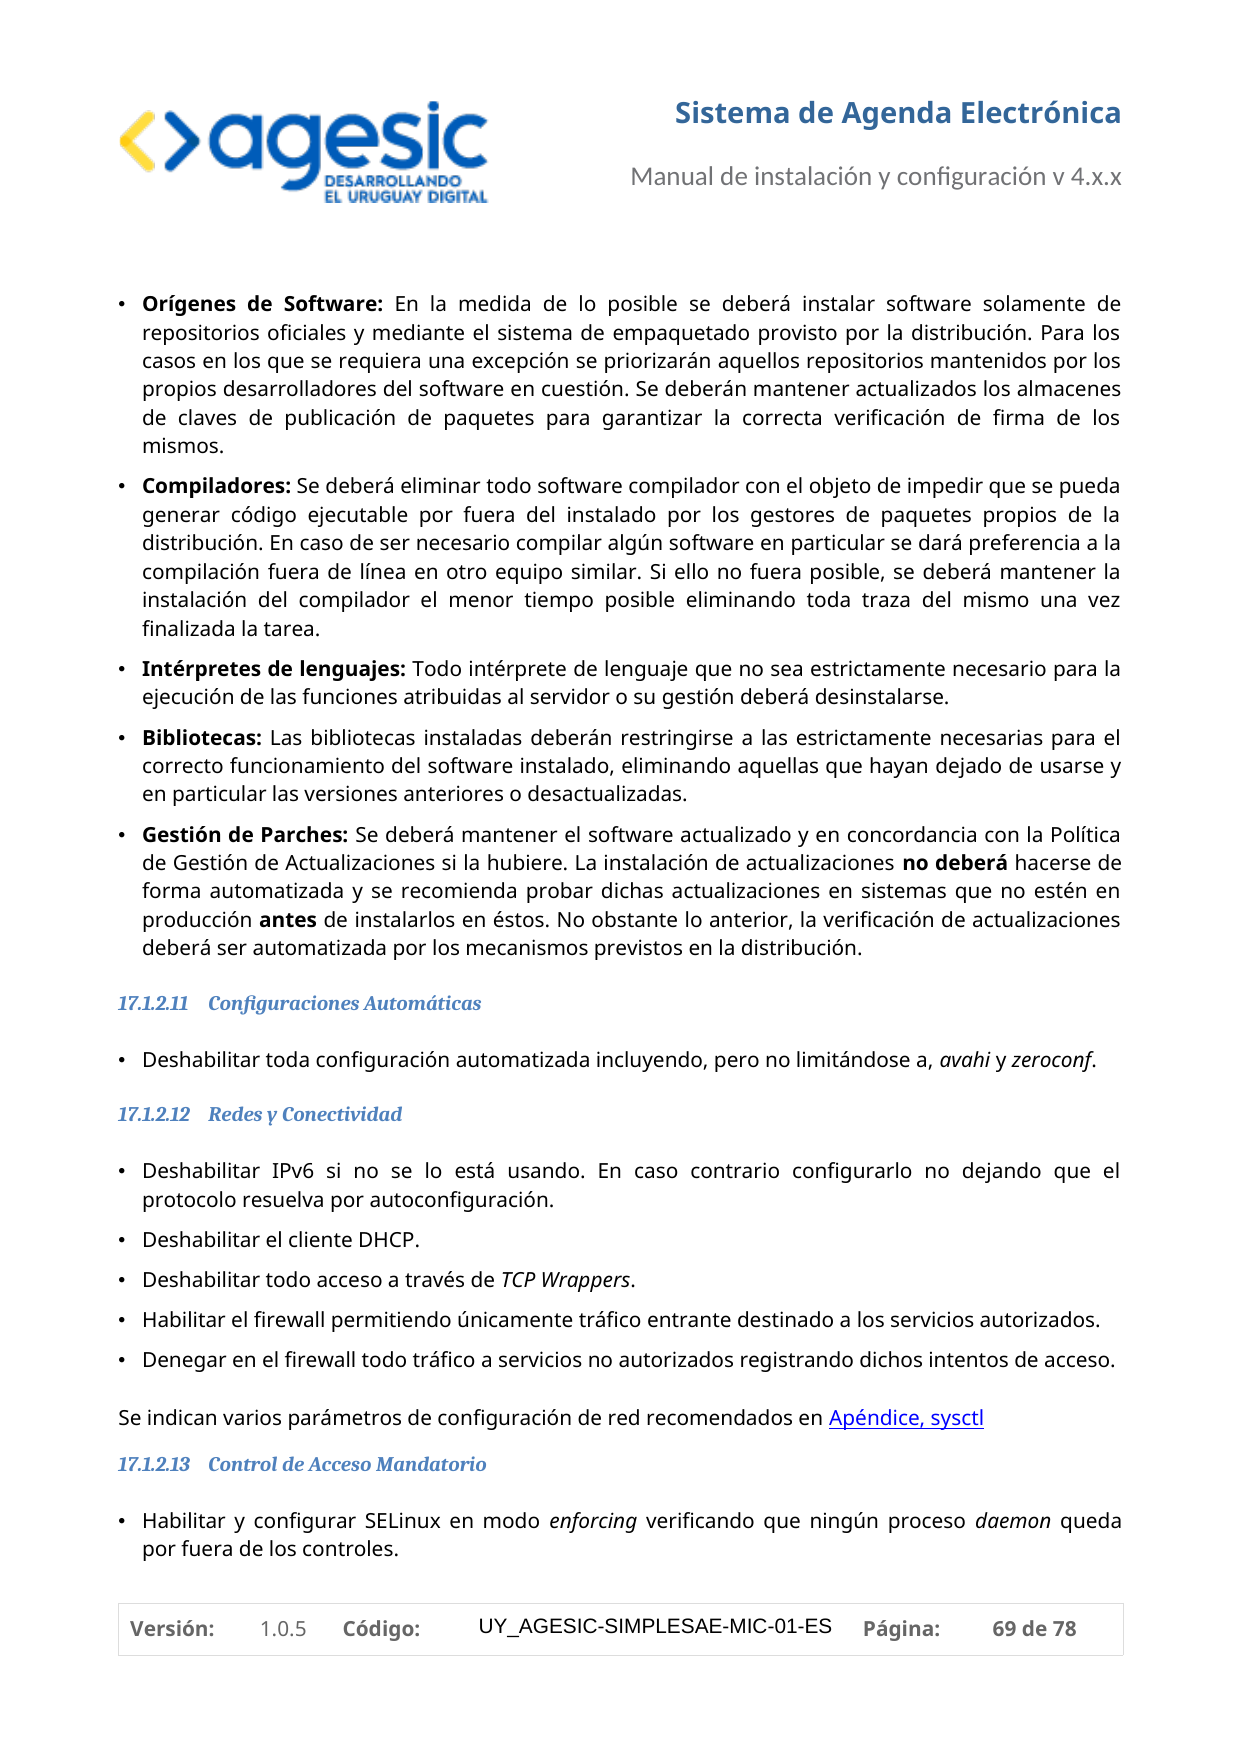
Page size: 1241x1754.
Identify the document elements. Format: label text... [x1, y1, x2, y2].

list Deshabilitar el cliente DHCP. [118, 1225, 1122, 1253]
list Intérpretes de lenguajes: Todo intérprete de lenguaje que no sea estrictamente necesario para la ejecución de las funciones atribuidas al servidor o su gestión deberá desinstalarse. [118, 654, 1122, 711]
list Compiladores: Se deberá eliminar todo software compilador con el objeto de impedir que se pueda generar código ejecutable por fuera del instalado por los gestores de paquetes propios de la distribución. En caso de ser necesario compilar algún software en particular se dará preferencia a la compilación fuera de línea en otro equipo similar. Si ello no fuera posible, se deberá mantener la instalación del compilador el menor tiempo posible eliminando toda traza del mismo una vez finalizada la tarea. [118, 472, 1122, 642]
picture [119, 101, 489, 203]
list Deshabilitar toda configuración automatizada incluyendo, pero no limitándose a, avahi y zeroconf. [118, 1045, 1122, 1073]
subtitle Configuraciones Automáticas [118, 991, 1122, 1015]
list Orígenes de Software: En la medida de lo posible se deberá instalar software solamente de repositorios oficiales y mediante el sistema de empaquetado provisto por la distribución. Para los casos en los que se requiera una excepción se priorizarán aquellos repositorios mantenidos por los propios desarrolladores del software en cuestión. Se deberán mantener actualizados los almacenes de claves de publicación de paquetes para garantizar la correcta verificación de firma de los mismos. [118, 289, 1122, 460]
list Habilitar el firewall permitiendo únicamente tráfico entrante destinado a los servicios autorizados. [118, 1305, 1122, 1334]
list Deshabilitar todo acceso a través de TCP Wrappers. [118, 1265, 1122, 1293]
list Gestión de Parches: Se deberá mantener el software actualizado y en concordancia con la Política de Gestión de Actualizaciones si la hubiere. La instalación de actualizaciones no deberá hacerse de forma automatizada y se recomienda probar dichas actualizaciones en sistemas que no estén en producción antes de instalarlos en éstos. No obstante lo anterior, la verificación de actualizaciones deberá ser automatizada por los mecanismos previstos en la distribución. [118, 820, 1122, 962]
subtitle Redes y Conectividad [118, 1103, 1122, 1127]
list Habilitar y configurar SELinux en modo enforcing verificando que ningún proceso daemon queda por fuera de los controles. [118, 1506, 1122, 1563]
subtitle Control de Acceso Mandatorio [118, 1453, 1122, 1477]
text Se indican varios parámetros de configuración de red recomendados en Apéndice, sysctl [118, 1403, 1122, 1432]
list Deshabilitar IPv6 si no se lo está usando. En caso contrario configurarlo no dejando que el protocolo resuelva por autoconfiguración. [118, 1156, 1122, 1213]
list Denegar en el firewall todo tráfico a servicios no autorizados registrando dichos intentos de acceso. [118, 1346, 1122, 1374]
list Bibliotecas: Las bibliotecas instaladas deberán restringirse a las estrictamente necesarias para el correcto funcionamiento del software instalado, eliminando aquellas que hayan dejado de usarse y en particular las versiones anteriores o desactualizadas. [118, 723, 1122, 808]
